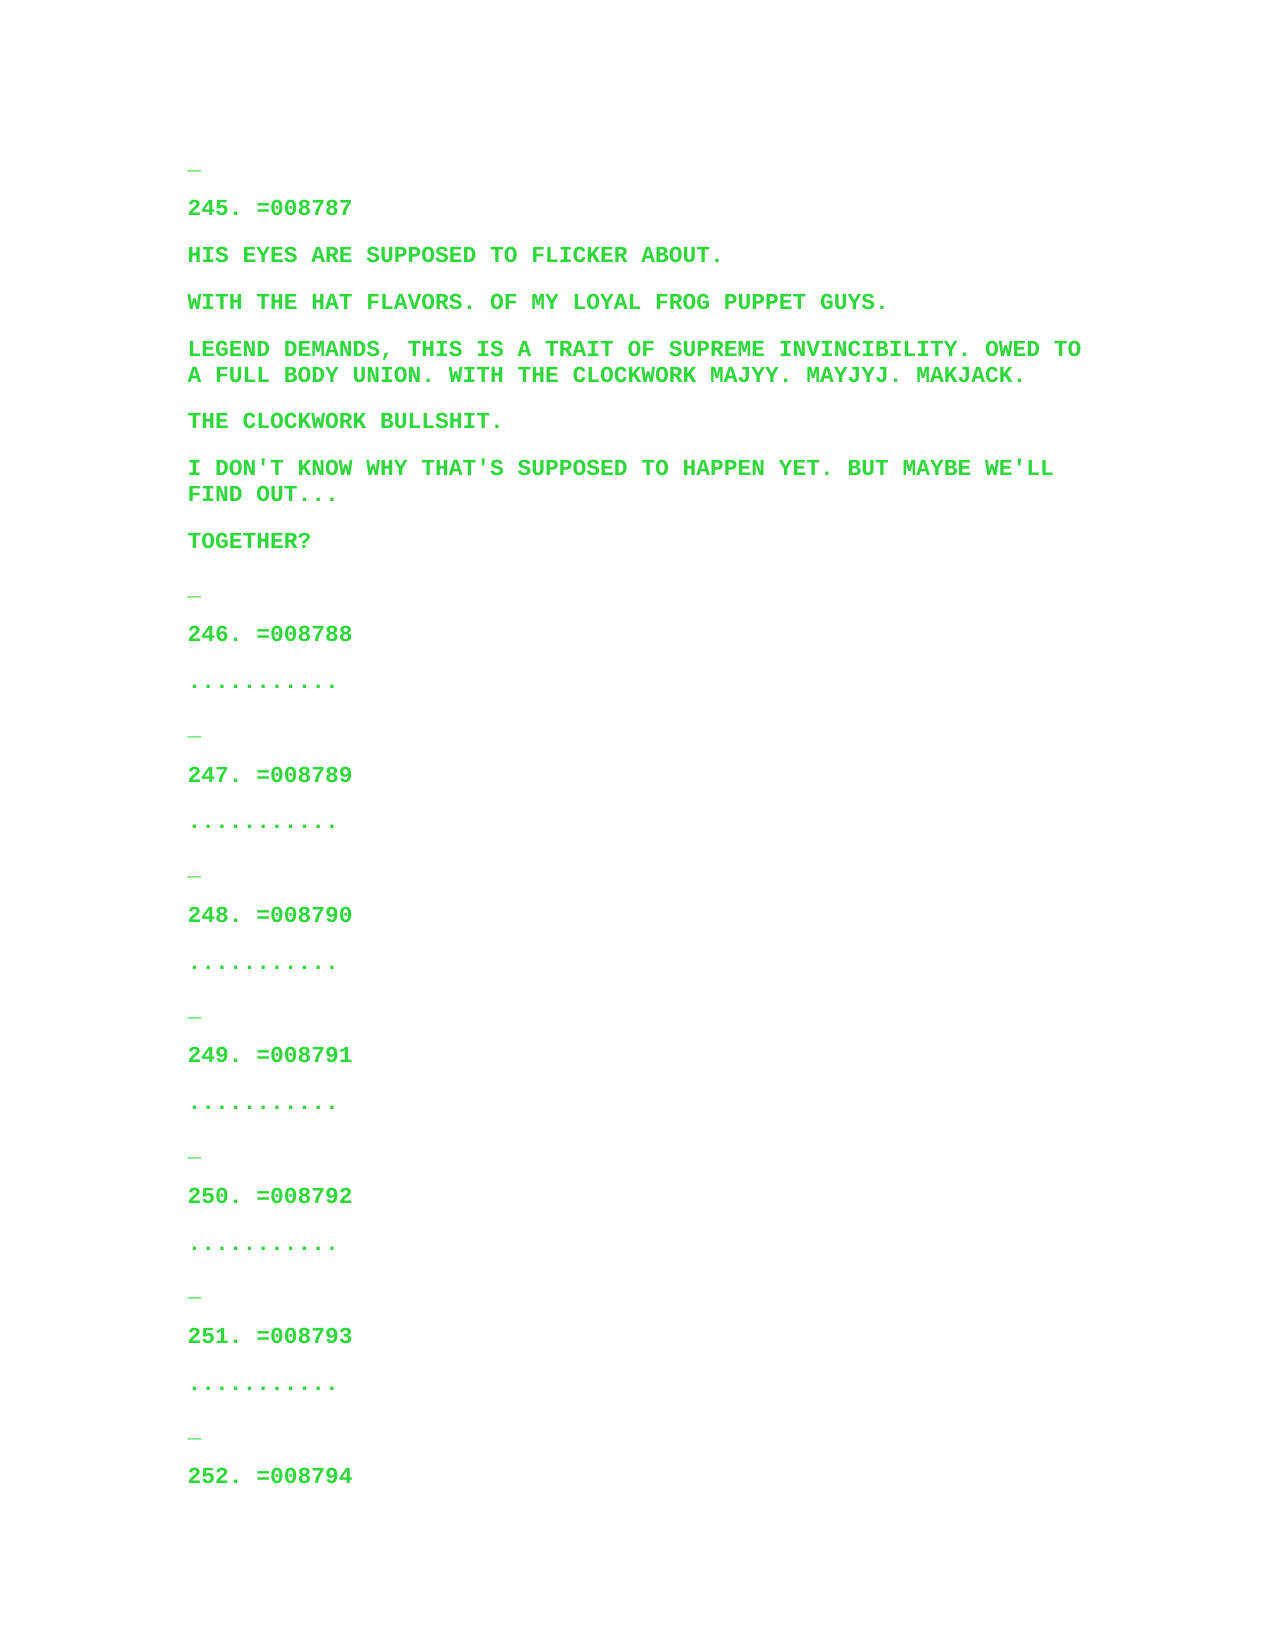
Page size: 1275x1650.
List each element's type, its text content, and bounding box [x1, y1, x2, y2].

text 250. =008792 [187, 1184, 1087, 1210]
text ........... [187, 1091, 1087, 1116]
text _ [187, 576, 1087, 602]
text ........... [187, 669, 1087, 696]
text _ [187, 1137, 1087, 1163]
text 247. =008789 [187, 763, 1087, 789]
text 252. =008794 [187, 1465, 1087, 1491]
text WITH THE HAT FLAVORS. OF MY LOYAL FROG PUPPET GUYS. [187, 290, 1087, 316]
text _ [187, 150, 1087, 176]
text TOGETHER? [187, 529, 1087, 555]
text 249. =008791 [187, 1044, 1087, 1070]
text ........... [187, 1371, 1087, 1397]
text 246. =008788 [187, 623, 1087, 649]
text _ [187, 857, 1087, 883]
text _ [187, 997, 1087, 1023]
text 245. =008787 [187, 197, 1087, 223]
text LEGEND DEMANDS, THIS IS A TRAIT OF SUPREME INVINCIBILITY. OWED TO A FULL BODY UNION. WITH THE CLOCKWORK MAJYY. MAYJYJ. MAKJACK. [187, 337, 1087, 389]
text ........... [187, 1231, 1087, 1257]
text _ [187, 1278, 1087, 1303]
text 251. =008793 [187, 1324, 1087, 1350]
text THE CLOCKWORK BULLSHIT. [187, 410, 1087, 436]
text HIS EYES ARE SUPPOSED TO FLICKER ABOUT. [187, 243, 1087, 269]
text I DON'T KNOW WHY THAT'S SUPPOSED TO HAPPEN YET. BUT MAYBE WE'LL FIND OUT... [187, 457, 1087, 508]
text 248. =008790 [187, 903, 1087, 929]
text ........... [187, 810, 1087, 836]
text _ [187, 716, 1087, 742]
text _ [187, 1418, 1087, 1444]
text ........... [187, 950, 1087, 976]
